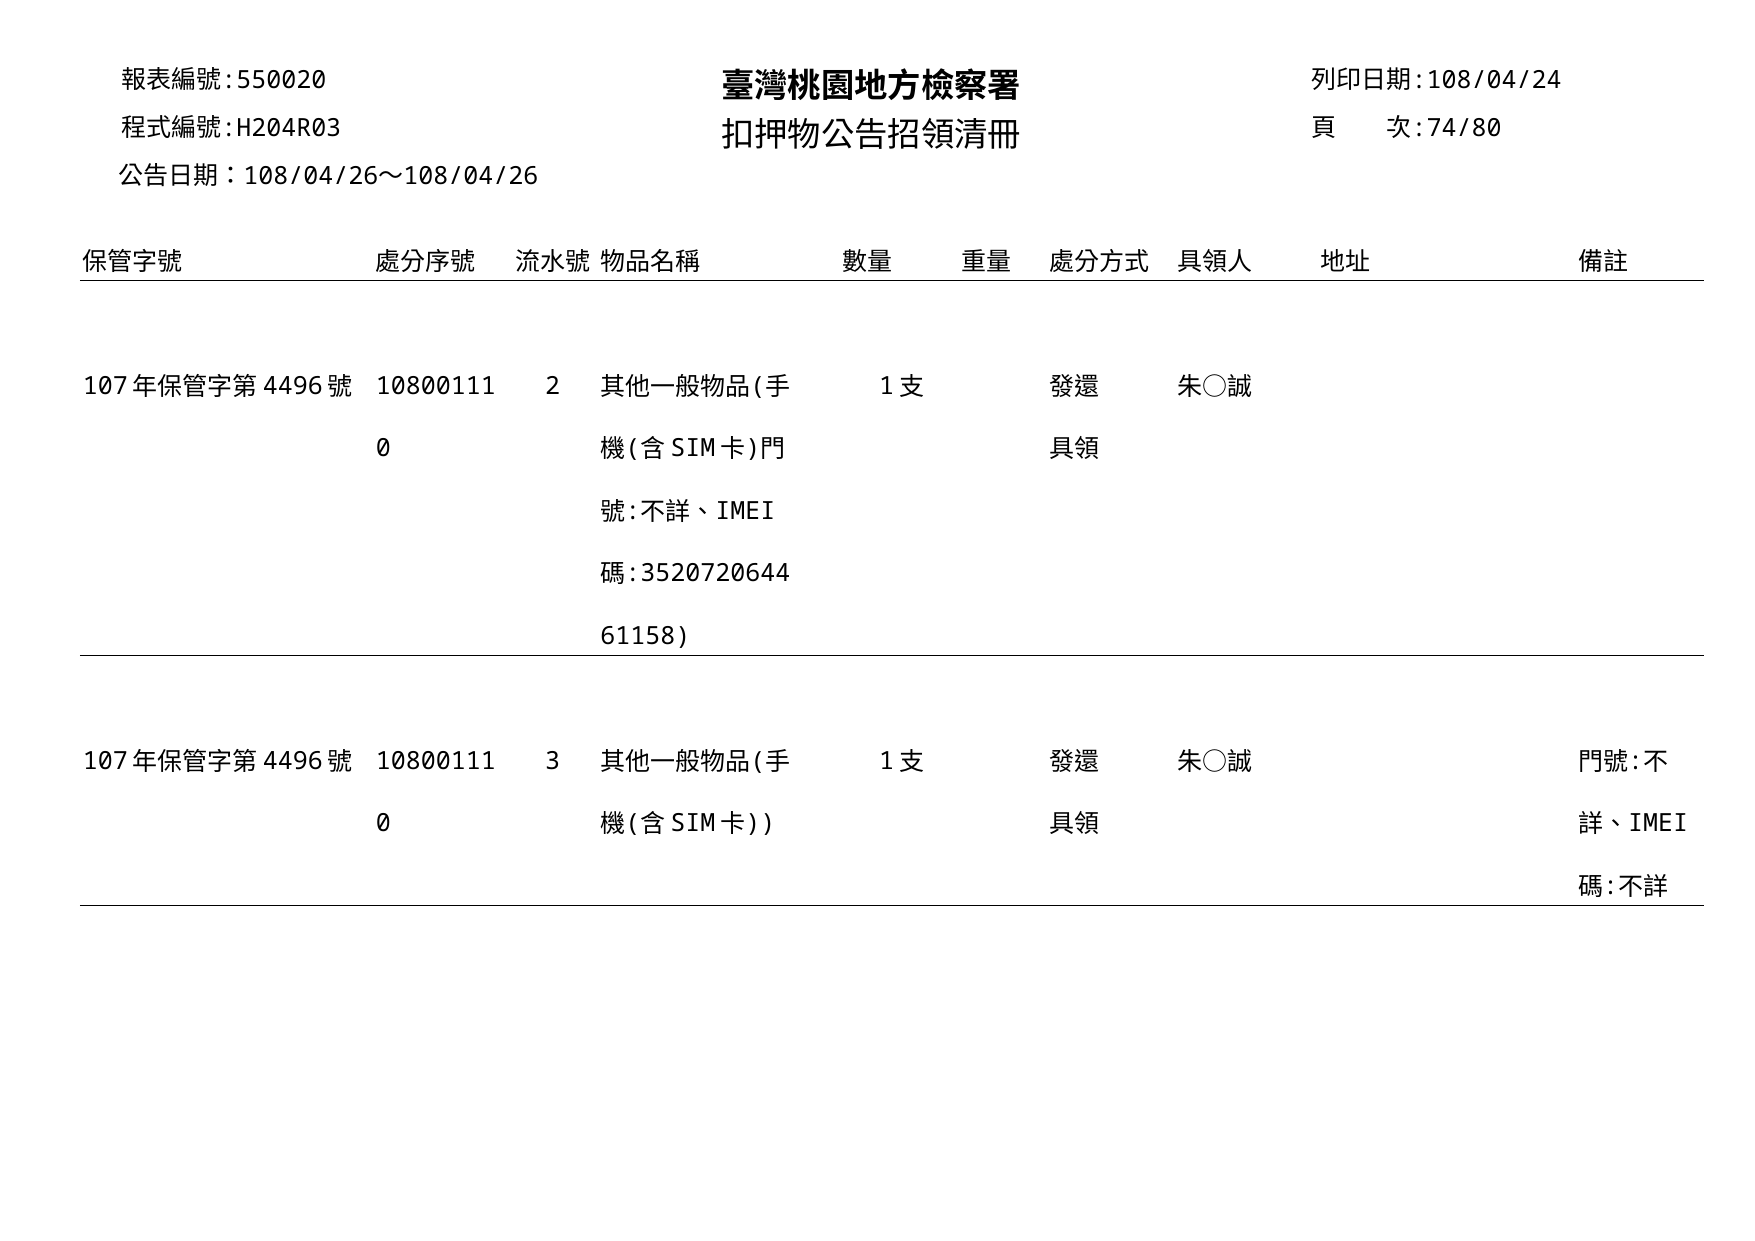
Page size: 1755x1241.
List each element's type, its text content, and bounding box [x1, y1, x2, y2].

table_cell [927, 281, 1046, 655]
table_cell 其他一般物品(手機(含SIM卡)門號:不詳、IMEI碼:352072064461158) [597, 281, 807, 655]
table_header 具領人 [1175, 218, 1317, 280]
table_header 物品名稱 [597, 218, 807, 280]
table_cell 其他一般物品(手機(含SIM卡)) [597, 656, 807, 905]
table_cell [1317, 656, 1575, 905]
table_cell [1575, 281, 1704, 655]
table_header 處分方式 [1046, 218, 1175, 280]
table_header 地址 [1317, 218, 1575, 280]
table_header 數量 [808, 218, 927, 280]
table_cell 發還 具領 [1046, 281, 1175, 655]
table_cell 1支 [808, 656, 927, 905]
table_cell 3 [507, 656, 597, 905]
table_cell 發還 具領 [1046, 656, 1175, 905]
table_header 處分序號 [373, 218, 507, 280]
table_cell 108001110 [373, 281, 507, 655]
table_cell [1317, 281, 1575, 655]
table_header 備註 [1575, 218, 1704, 280]
table_cell 107年保管字第4496號 [80, 656, 373, 905]
table_cell 朱○誠 [1175, 656, 1317, 905]
table_header 重量 [927, 218, 1046, 280]
table_cell 1支 [808, 281, 927, 655]
table_cell 108001110 [373, 656, 507, 905]
table_header 保管字號 [80, 218, 373, 280]
table_cell 2 [507, 281, 597, 655]
table_header 流水號 [507, 218, 597, 280]
table_cell 門號:不詳、IMEI碼:不詳 [1575, 656, 1704, 905]
table_cell [927, 656, 1046, 905]
table_cell 107年保管字第4496號 [80, 281, 373, 655]
table_cell 朱○誠 [1175, 281, 1317, 655]
